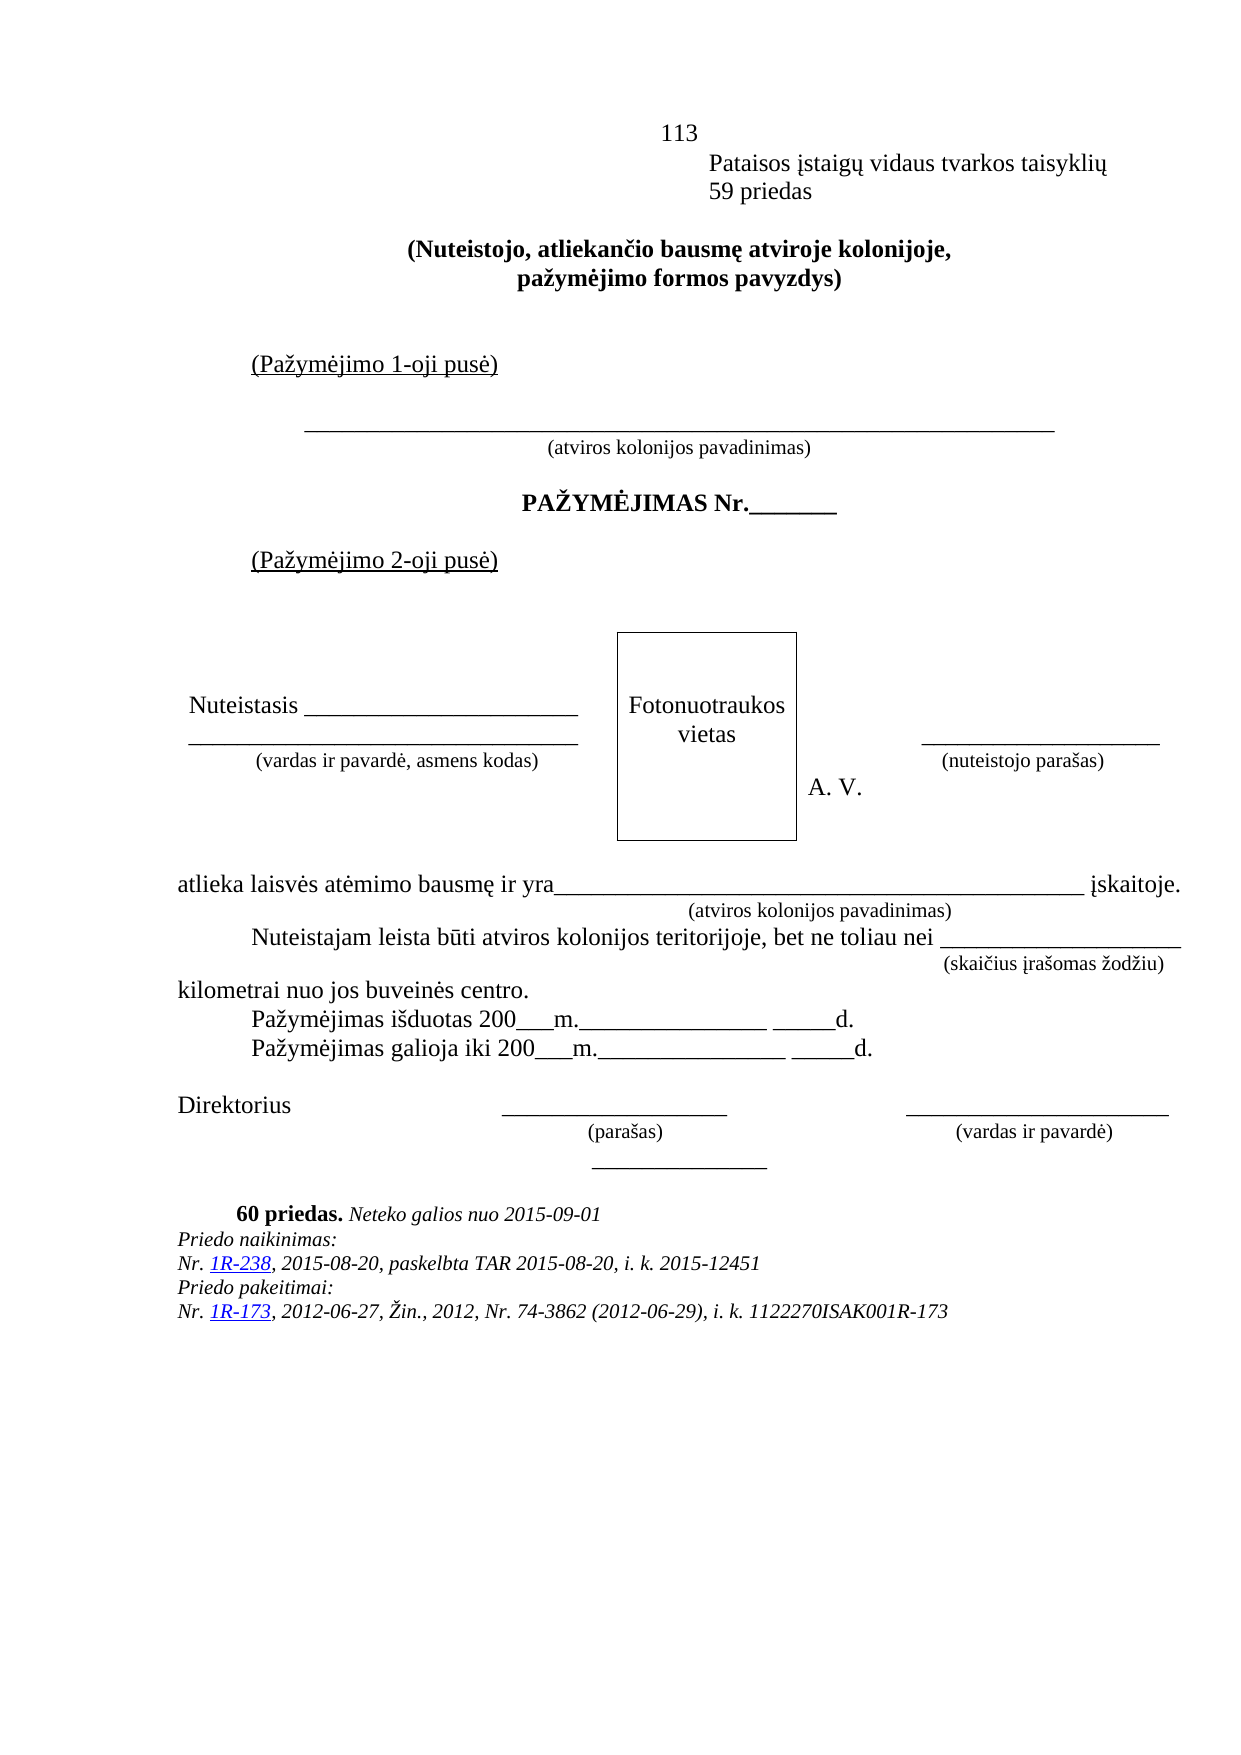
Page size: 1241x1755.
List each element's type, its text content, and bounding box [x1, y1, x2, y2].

table_header Nuteistasis (vardas ir pavardė, asmens kodas) [177, 632, 617, 840]
text Pažymėjimas išduotas 200___m._______________ _____d. [177, 1004, 1181, 1033]
text kilometrai nuo jos buveinės centro. [177, 975, 1181, 1004]
text atlieka laisvės atėmimo bausmę ir yra įskaitoje. [177, 869, 1181, 898]
text Priedo naikinimas: [177, 1227, 1181, 1251]
text Direktorius __________________ _____________________ [177, 1090, 1181, 1119]
text (parašas) (vardas ir pavardė) [177, 1119, 1181, 1143]
text Pataisos įstaigų vidaus tvarkos taisyklių [709, 148, 1181, 176]
text Pažymėjimas galioja iki 200___m._______________ _____d. [177, 1033, 1181, 1061]
text (skaičius įrašomas žodžiu) [177, 951, 1181, 975]
text Nuteistajam leista būti atviros kolonijos teritorijoje, bet ne toliau nei [177, 922, 1181, 951]
table_header (nuteistojo parašas) A. V. [797, 632, 1171, 840]
text pažymėjimo formos pavyzdys) [177, 263, 1181, 291]
text Nr. 1R-173, 2012-06-27, Žin., 2012, Nr. 74-3862 (2012-06-29), i. k. 1122270ISAK001R-173 [177, 1299, 1181, 1323]
text (Pažymėjimo 1-oji pusė) [177, 349, 1181, 378]
text 59 priedas [177, 176, 1181, 205]
text (atviros kolonijos pavadinimas) [177, 435, 1181, 459]
table_header Fotonuotraukos vietas [618, 633, 796, 840]
text (atviros kolonijos pavadinimas) [177, 898, 1181, 922]
text (Pažymėjimo 2-oji pusė) [177, 545, 1181, 574]
text ______________ [177, 1143, 1181, 1172]
text ____________________________________________________________ [177, 406, 1181, 435]
text Priedo pakeitimai: [177, 1275, 1181, 1299]
text 60 priedas. Neteko galios nuo 2015-09-01 [177, 1200, 1181, 1227]
text (Nuteistojo, atliekančio bausmę atviroje kolonijoje, [177, 234, 1181, 263]
text PAŽYMĖJIMAS Nr._______ [177, 488, 1181, 517]
text Nr. 1R-238, 2015-08-20, paskelbta TAR 2015-08-20, i. k. 2015-12451 [177, 1251, 1181, 1275]
